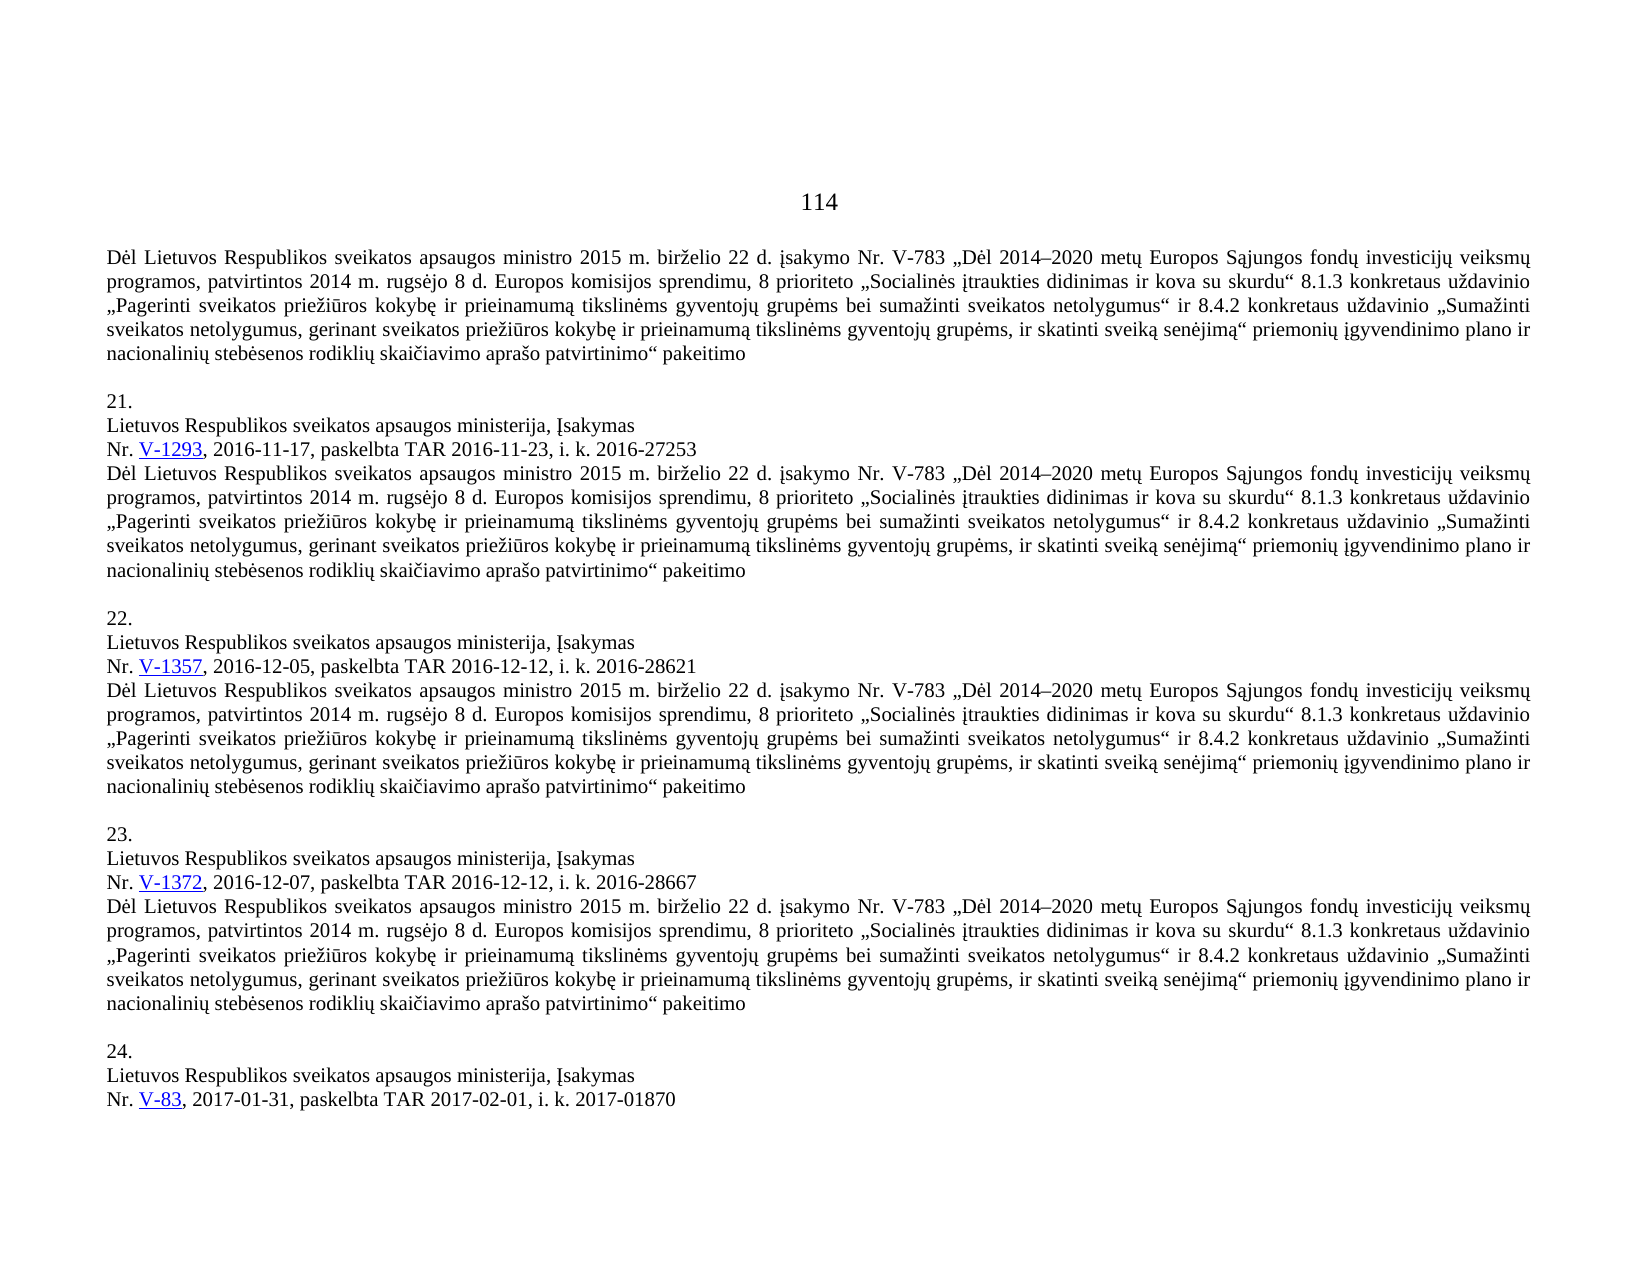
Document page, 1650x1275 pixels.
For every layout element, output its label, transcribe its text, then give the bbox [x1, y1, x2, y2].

text Lietuvos Respublikos sveikatos apsaugos ministerija, Įsakymas [106, 1063, 1532, 1087]
text Nr. V-1372, 2016-12-07, paskelbta TAR 2016-12-12, i. k. 2016-28667 [106, 870, 1532, 894]
text Nr. V-83, 2017-01-31, paskelbta TAR 2017-02-01, i. k. 2017-01870 [106, 1087, 1532, 1111]
text Lietuvos Respublikos sveikatos apsaugos ministerija, Įsakymas [106, 846, 1532, 870]
text Dėl Lietuvos Respublikos sveikatos apsaugos ministro 2015 m. birželio 22 d. įsakymo Nr. V-783 „Dėl 2014–2020 metų Europos Sąjungos fondų investicijų veiksmų programos, patvirtintos 2014 m. rugsėjo 8 d. Europos komisijos sprendimu, 8 prioriteto „Socialinės įtraukties didinimas ir kova su skurdu“ 8.1.3 konkretaus uždavinio „Pagerinti sveikatos priežiūros kokybę ir prieinamumą tikslinėms gyventojų grupėms bei sumažinti sveikatos netolygumus“ ir 8.4.2 konkretaus uždavinio „Sumažinti sveikatos netolygumus, gerinant sveikatos priežiūros kokybę ir prieinamumą tikslinėms gyventojų grupėms, ir skatinti sveiką senėjimą“ priemonių įgyvendinimo plano ir nacionalinių stebėsenos rodiklių skaičiavimo aprašo patvirtinimo“ pakeitimo [106, 894, 1532, 1015]
text Dėl Lietuvos Respublikos sveikatos apsaugos ministro 2015 m. birželio 22 d. įsakymo Nr. V-783 „Dėl 2014–2020 metų Europos Sąjungos fondų investicijų veiksmų programos, patvirtintos 2014 m. rugsėjo 8 d. Europos komisijos sprendimu, 8 prioriteto „Socialinės įtraukties didinimas ir kova su skurdu“ 8.1.3 konkretaus uždavinio „Pagerinti sveikatos priežiūros kokybę ir prieinamumą tikslinėms gyventojų grupėms bei sumažinti sveikatos netolygumus“ ir 8.4.2 konkretaus uždavinio „Sumažinti sveikatos netolygumus, gerinant sveikatos priežiūros kokybę ir prieinamumą tikslinėms gyventojų grupėms, ir skatinti sveiką senėjimą“ priemonių įgyvendinimo plano ir nacionalinių stebėsenos rodiklių skaičiavimo aprašo patvirtinimo“ pakeitimo [106, 245, 1532, 365]
text 21. [106, 389, 1532, 413]
text Dėl Lietuvos Respublikos sveikatos apsaugos ministro 2015 m. birželio 22 d. įsakymo Nr. V-783 „Dėl 2014–2020 metų Europos Sąjungos fondų investicijų veiksmų programos, patvirtintos 2014 m. rugsėjo 8 d. Europos komisijos sprendimu, 8 prioriteto „Socialinės įtraukties didinimas ir kova su skurdu“ 8.1.3 konkretaus uždavinio „Pagerinti sveikatos priežiūros kokybę ir prieinamumą tikslinėms gyventojų grupėms bei sumažinti sveikatos netolygumus“ ir 8.4.2 konkretaus uždavinio „Sumažinti sveikatos netolygumus, gerinant sveikatos priežiūros kokybę ir prieinamumą tikslinėms gyventojų grupėms, ir skatinti sveiką senėjimą“ priemonių įgyvendinimo plano ir nacionalinių stebėsenos rodiklių skaičiavimo aprašo patvirtinimo“ pakeitimo [106, 461, 1532, 582]
text 22. [106, 606, 1532, 630]
text Nr. V-1357, 2016-12-05, paskelbta TAR 2016-12-12, i. k. 2016-28621 [106, 654, 1532, 678]
text 24. [106, 1039, 1532, 1063]
text Lietuvos Respublikos sveikatos apsaugos ministerija, Įsakymas [106, 630, 1532, 654]
text Nr. V-1293, 2016-11-17, paskelbta TAR 2016-11-23, i. k. 2016-27253 [106, 437, 1532, 461]
text Lietuvos Respublikos sveikatos apsaugos ministerija, Įsakymas [106, 413, 1532, 437]
text Dėl Lietuvos Respublikos sveikatos apsaugos ministro 2015 m. birželio 22 d. įsakymo Nr. V-783 „Dėl 2014–2020 metų Europos Sąjungos fondų investicijų veiksmų programos, patvirtintos 2014 m. rugsėjo 8 d. Europos komisijos sprendimu, 8 prioriteto „Socialinės įtraukties didinimas ir kova su skurdu“ 8.1.3 konkretaus uždavinio „Pagerinti sveikatos priežiūros kokybę ir prieinamumą tikslinėms gyventojų grupėms bei sumažinti sveikatos netolygumus“ ir 8.4.2 konkretaus uždavinio „Sumažinti sveikatos netolygumus, gerinant sveikatos priežiūros kokybę ir prieinamumą tikslinėms gyventojų grupėms, ir skatinti sveiką senėjimą“ priemonių įgyvendinimo plano ir nacionalinių stebėsenos rodiklių skaičiavimo aprašo patvirtinimo“ pakeitimo [106, 678, 1532, 798]
text 23. [106, 822, 1532, 846]
